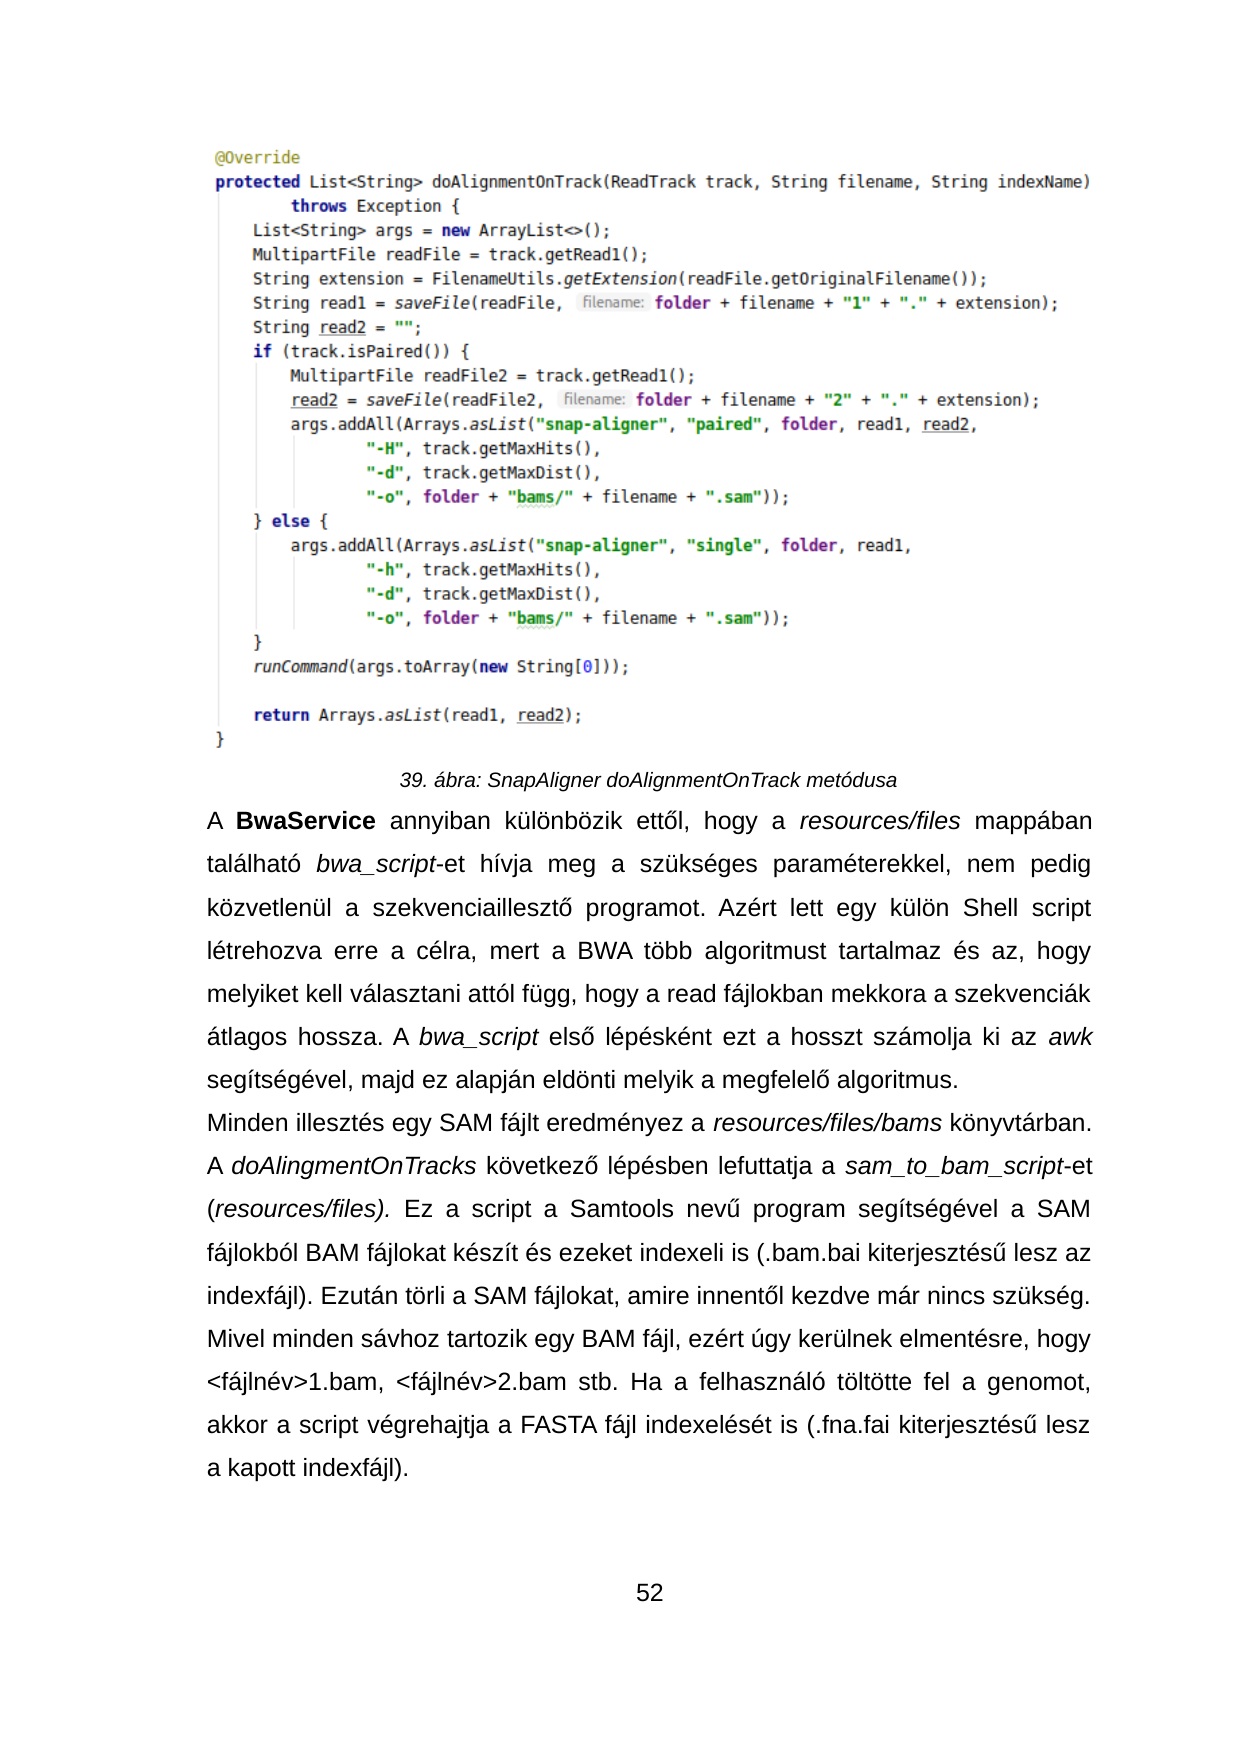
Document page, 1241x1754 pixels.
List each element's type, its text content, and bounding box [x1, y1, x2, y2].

text A BwaService annyiban különbözik ettől, hogy a resources/files mappában található bwa_script-et hívja meg a szükséges paraméterekkel, nem pedig közvetlenül a szekvenciaillesztő programot. Azért lett egy külön Shell script létrehozva erre a célra, mert a BWA több algoritmust tartalmaz és az, hogy melyiket kell választani attól függ, hogy a read fájlokban mekkora a szekvenciák átlagos hossza. A bwa_script első lépésként ezt a hosszt számolja ki az awk segítségével, majd ez alapján eldönti melyik a megfelelő algoritmus. [207, 792, 1093, 1094]
picture [206, 146, 1093, 752]
text 39. ábra: SnapAligner doAlignmentOnTrack metódusa [207, 752, 1093, 792]
text [207, 134, 1093, 146]
text Minden illesztés egy SAM fájlt eredményez a resources/files/bams könyvtárban. A doAlingmentOnTracks következő lépésben lefuttatja a sam_to_bam_script-et (resources/files). Ez a script a Samtools nevű program segítségével a SAM fájlokból BAM fájlokat készít és ezeket indexeli is (.bam.bai kiterjesztésű lesz az indexfájl). Ezután törli a SAM fájlokat, amire innentől kezdve már nincs szükség. Mivel minden sávhoz tartozik egy BAM fájl, ezért úgy kerülnek elmentésre, hogy <fájlnév>1.bam, <fájlnév>2.bam stb. Ha a felhasználó töltötte fel a genomot, akkor a script végrehajtja a FASTA fájl indexelését is (.fna.fai kiterjesztésű lesz a kapott indexfájl). [207, 1108, 1093, 1482]
